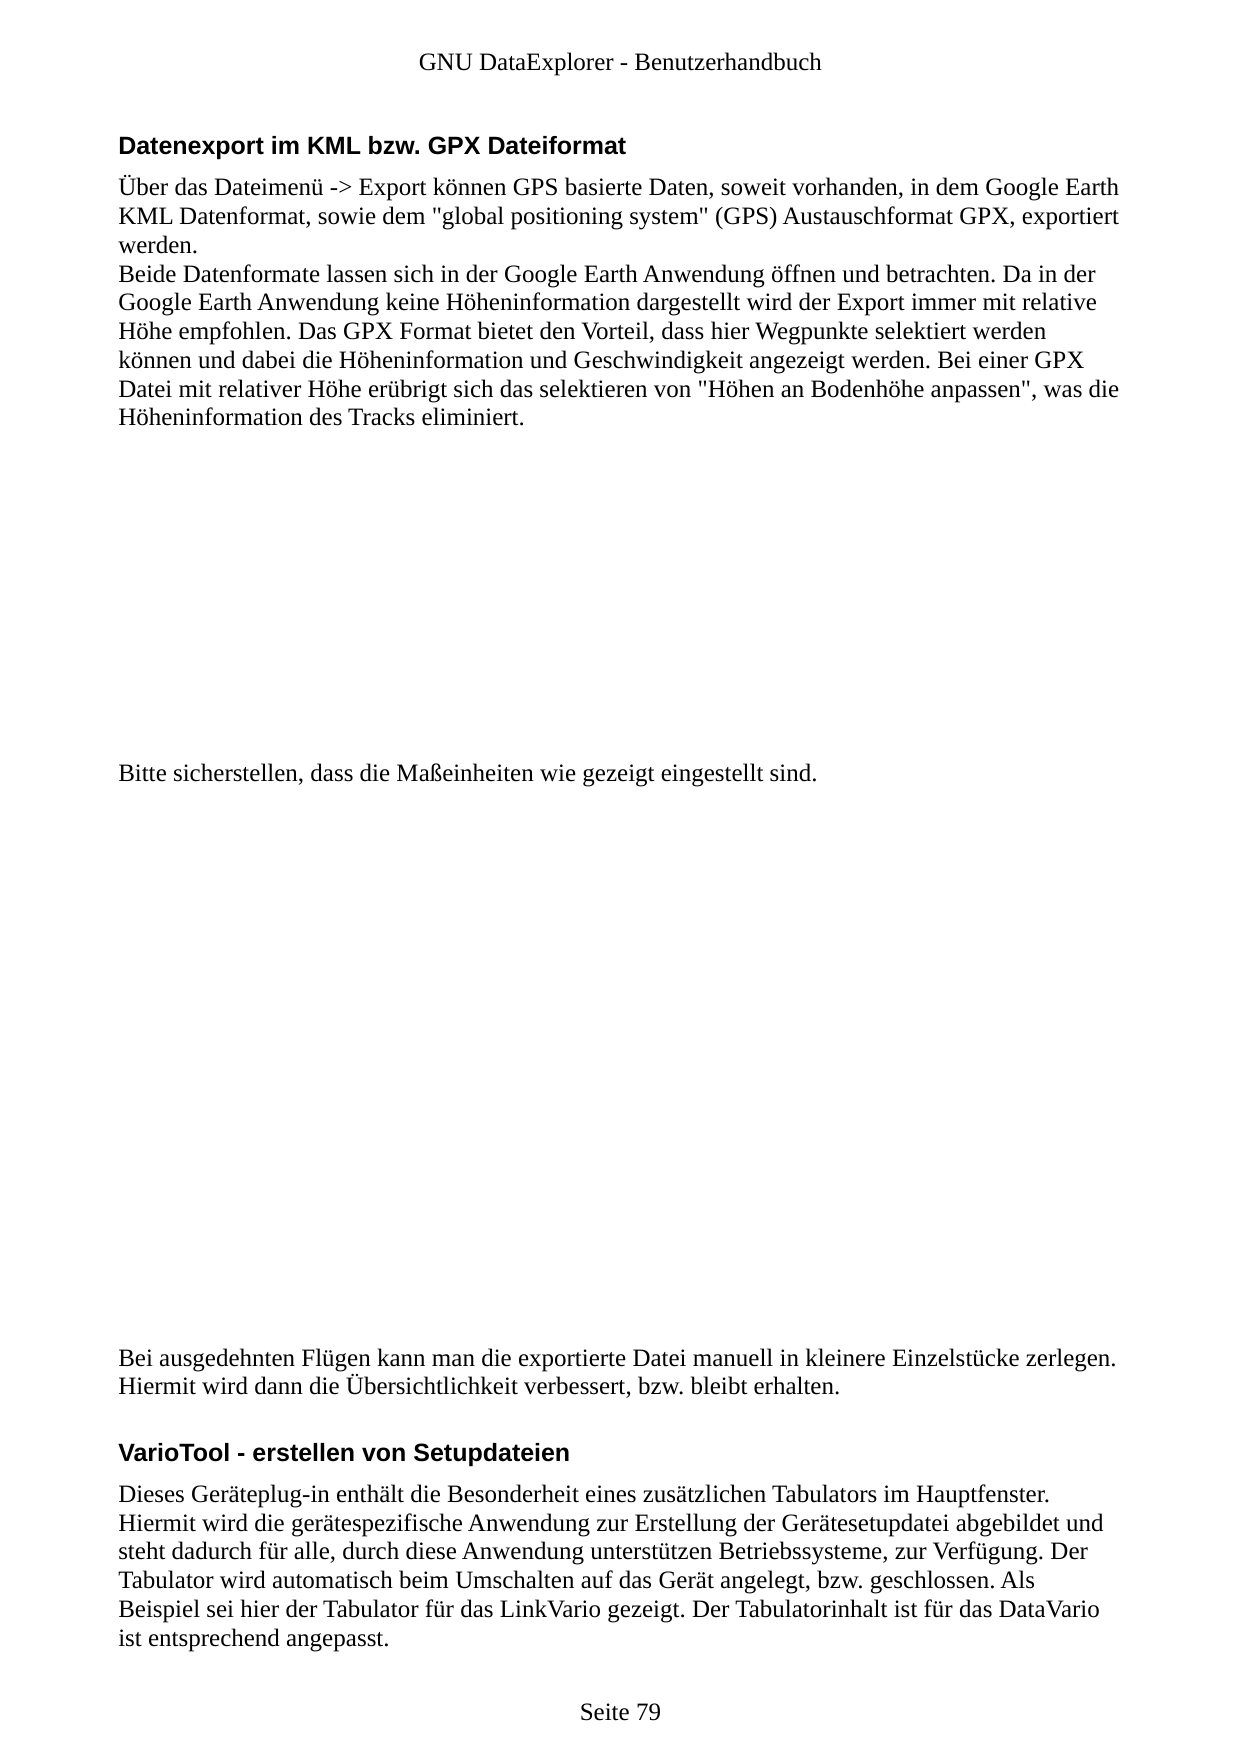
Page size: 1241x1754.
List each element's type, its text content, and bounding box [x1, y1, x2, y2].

text Dieses Geräteplug-in enthält die Besonderheit eines zusätzlichen Tabulators im Hauptfenster. Hiermit wird die gerätespezifische Anwendung zur Erstellung der Gerätesetupdatei abgebildet und steht dadurch für alle, durch diese Anwendung unterstützen Betriebssysteme, zur Verfügung. Der Tabulator wird automatisch beim Umschalten auf das Gerät angelegt, bzw. geschlossen. Als Beispiel sei hier der Tabulator für das LinkVario gezeigt. Der Tabulatorinhalt ist für das DataVario ist entsprechend angepasst. [118, 1479, 1122, 1651]
text Bitte sicherstellen, dass die Maßeinheiten wie gezeigt eingestellt sind. [118, 758, 1122, 787]
text Bei ausgedehnten Flügen kann man die exportierte Datei manuell in kleinere Einzelstücke zerlegen. Hiermit wird dann die Übersichtlichkeit verbessert, bzw. bleibt erhalten. [118, 1343, 1122, 1400]
subtitle Datenexport im KML bzw. GPX Dateiformat [118, 131, 1122, 160]
subtitle VarioTool - erstellen von Setupdateien [118, 1438, 1122, 1466]
text Über das Dateimenü -> Export können GPS basierte Daten, soweit vorhanden, in dem Google Earth KML Datenformat, sowie dem "global positioning system" (GPS) Austauschformat GPX, exportiert werden. Beide Datenformate lassen sich in der Google Earth Anwendung öffnen und betrachten. Da in der Google Earth Anwendung keine Höheninformation dargestellt wird der Export immer mit relative Höhe empfohlen. Das GPX Format bietet den Vorteil, dass hier Wegpunkte selektiert werden können und dabei die Höheninformation und Geschwindigkeit angezeigt werden. Bei einer GPX Datei mit relativer Höhe erübrigt sich das selektieren von "Höhen an Bodenhöhe anpassen", was die Höheninformation des Tracks eliminiert. [118, 172, 1122, 431]
